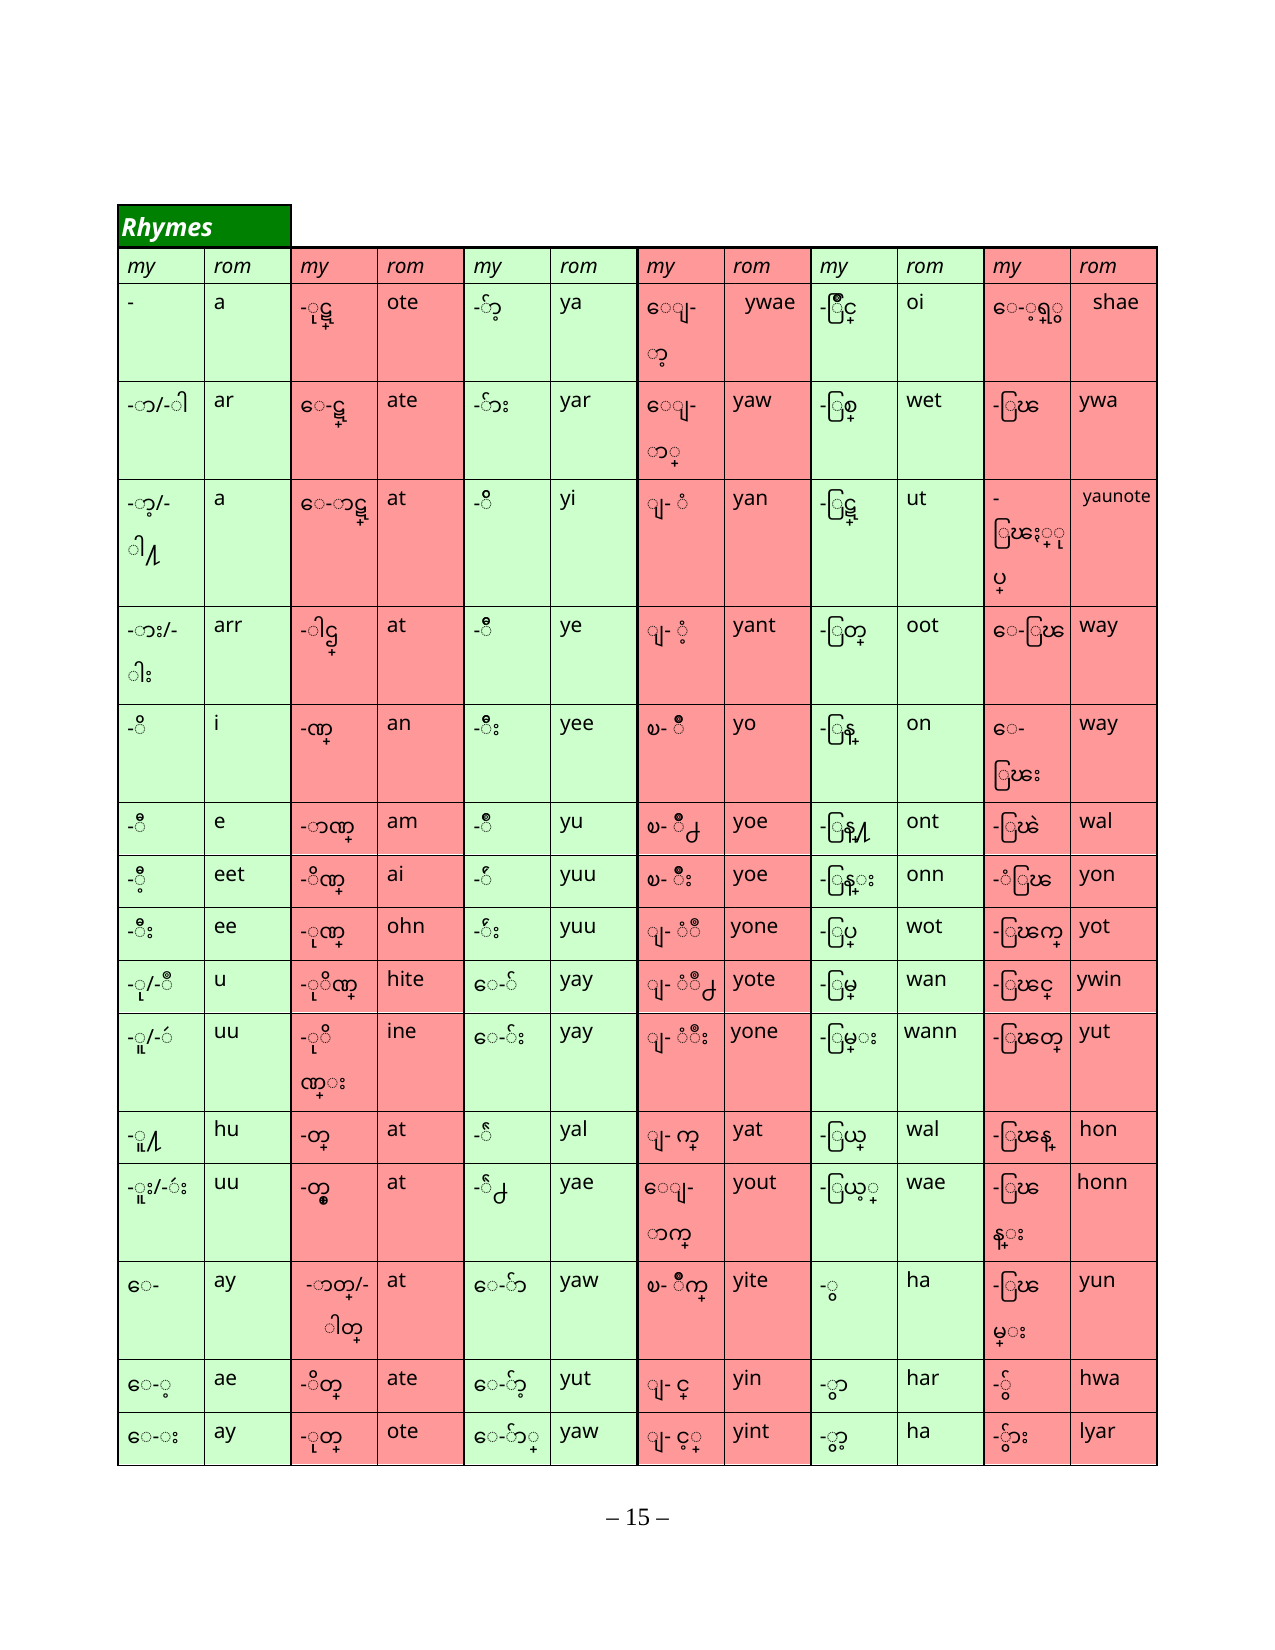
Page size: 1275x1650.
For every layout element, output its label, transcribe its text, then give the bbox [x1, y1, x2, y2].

table_cell -ြတ္ [812, 607, 897, 704]
table_cell yite [725, 1262, 810, 1359]
table_cell -ြၽမ္း [985, 1262, 1070, 1359]
table_cell wal [898, 1112, 983, 1163]
table_cell -်ာ့ [465, 284, 550, 381]
table_cell yon [1071, 856, 1156, 907]
table_cell yi [551, 480, 636, 606]
table_cell rom [378, 249, 463, 283]
table_cell ywa [1071, 382, 1156, 479]
table_cell yu [551, 803, 636, 854]
table_cell way [1071, 705, 1156, 802]
table_cell e [205, 803, 290, 854]
table_cell a [205, 284, 290, 381]
table_cell -ုဏ္ [292, 908, 377, 960]
table_cell lyar [1071, 1413, 1156, 1464]
table_cell i [205, 705, 290, 802]
table_cell -ုိဏ္ [292, 961, 377, 1012]
table_cell -်ဲ [465, 1112, 550, 1163]
table_cell wann [898, 1014, 983, 1111]
table_cell wan [898, 961, 983, 1012]
table_cell -ြိဳင္ [812, 284, 897, 381]
table_cell ine [378, 1014, 463, 1111]
table_cell ote [378, 284, 463, 381]
table_cell yun [1071, 1262, 1156, 1359]
table_cell ၿ- ိဳက္ [639, 1262, 724, 1359]
table_cell ေ-ြၽ [985, 607, 1070, 704]
table_cell hon [1071, 1112, 1156, 1163]
table_cell rom [1071, 249, 1156, 283]
table_cell ha [898, 1413, 983, 1464]
table_cell ေျ- ာက္ [639, 1164, 724, 1261]
table_cell hwa [1071, 1360, 1156, 1412]
table_cell -ု/-ဳ [119, 961, 204, 1012]
table_cell u [205, 961, 290, 1012]
table_cell yot [1071, 908, 1156, 960]
table_cell -ြၽန္ [985, 1112, 1070, 1163]
table_cell at [378, 607, 463, 704]
table_cell ေ-်း [465, 1014, 550, 1111]
table_cell ေျ- ာ့ [639, 284, 724, 381]
table_cell -ြစ္ [812, 382, 897, 479]
table_cell wet [898, 382, 983, 479]
table_cell -ီ့ [119, 856, 204, 907]
table_header Rhymes [119, 206, 290, 246]
table_cell -ြန္ [812, 705, 897, 802]
table_cell ေ- [119, 1262, 204, 1359]
table_cell ေ-့ရ္ွ [985, 284, 1070, 381]
table_cell -ါဌ္ [292, 607, 377, 704]
table_cell -ြၽဲ [985, 803, 1070, 854]
table_cell yaw [551, 1262, 636, 1359]
table_cell -ွ်ား [985, 1413, 1070, 1464]
table_cell at [378, 480, 463, 606]
table_cell yal [551, 1112, 636, 1163]
table_cell my [639, 249, 724, 283]
table_cell -ြပ္ [812, 908, 897, 960]
table_cell ေ-်ာ္ [465, 1413, 550, 1464]
table_cell rom [725, 249, 810, 283]
table_cell uu [205, 1164, 290, 1261]
table_cell -ြယ္ [812, 1112, 897, 1163]
table_cell yar [551, 382, 636, 479]
table_cell -တ္ [292, 1112, 377, 1163]
table_cell ေ-့ [119, 1360, 204, 1412]
table_cell ျ- ံဳ႕ [639, 961, 724, 1012]
table_cell -ာဏ္ [292, 803, 377, 854]
table_cell -တ္စ္ [292, 1164, 377, 1261]
table_cell -်ား [465, 382, 550, 479]
table_cell yay [551, 1014, 636, 1111]
table_cell -ြၽ [985, 382, 1070, 479]
table_cell -ုတ္ [292, 1413, 377, 1464]
table_cell -ီ [119, 803, 204, 854]
table_cell -ြၽတ္ [985, 1014, 1070, 1111]
table_cell -ီး [119, 908, 204, 960]
table_cell -ိ [119, 705, 204, 802]
table_cell -်ိ [465, 480, 550, 606]
table_cell ya [551, 284, 636, 381]
table_cell yuu [551, 856, 636, 907]
table_cell ျ- ံဳး [639, 1014, 724, 1111]
table_cell ျ- င့္ [639, 1413, 724, 1464]
table_cell ar [205, 382, 290, 479]
table_cell -ြဋ္ [812, 480, 897, 606]
table_cell -ြၽင္ [985, 961, 1070, 1012]
table_cell my [292, 249, 377, 283]
table_cell yone [725, 1014, 810, 1111]
table_cell -ြန္႔ [812, 803, 897, 854]
table_cell -ွ [812, 1262, 897, 1359]
table_cell -်ဴ [465, 856, 550, 907]
table_cell -ူ႔ [119, 1112, 204, 1163]
table_cell ohn [378, 908, 463, 960]
table_cell ေ-် [465, 961, 550, 1012]
table_cell yoe [725, 856, 810, 907]
table_cell oot [898, 607, 983, 704]
table_cell -ုဋ္ [292, 284, 377, 381]
table_cell at [378, 1262, 463, 1359]
table_cell eet [205, 856, 290, 907]
table_cell my [812, 249, 897, 283]
table_cell yay [551, 961, 636, 1012]
table_cell ywin [1071, 961, 1156, 1012]
table_cell ee [205, 908, 290, 960]
table_cell yoe [725, 803, 810, 854]
table_cell ai [378, 856, 463, 907]
table_cell ha [898, 1262, 983, 1359]
table_cell yant [725, 607, 810, 704]
table_cell yone [725, 908, 810, 960]
table_cell yat [725, 1112, 810, 1163]
table_cell ေ-ြၽး [985, 705, 1070, 802]
table_cell ျ- င္ [639, 1360, 724, 1412]
table_cell ont [898, 803, 983, 854]
table_cell wae [898, 1164, 983, 1261]
table_cell ၿ- ိဳ [639, 705, 724, 802]
table_cell -ွ် [985, 1360, 1070, 1412]
table_cell rom [898, 249, 983, 283]
table_cell am [378, 803, 463, 854]
table_cell -်ဲ႕ [465, 1164, 550, 1261]
table_cell ေ-ဋ္ [292, 382, 377, 479]
table_header [292, 204, 1157, 246]
table_cell at [378, 1164, 463, 1261]
table_cell my [465, 249, 550, 283]
table_cell ye [551, 607, 636, 704]
table_cell -ြၽႏ္ုပ္ [985, 480, 1070, 606]
table_cell my [985, 249, 1070, 283]
table_cell ut [898, 480, 983, 606]
table_cell ေ-်ာ့ [465, 1360, 550, 1412]
table_cell -ာ/-ါ [119, 382, 204, 479]
table_cell ote [378, 1413, 463, 1464]
table_cell -်ီး [465, 705, 550, 802]
table_cell -်ဴး [465, 908, 550, 960]
table_cell -ြၽန္း [985, 1164, 1070, 1261]
table_cell wot [898, 908, 983, 960]
table_cell yout [725, 1164, 810, 1261]
table_cell -ြမ္း [812, 1014, 897, 1111]
table_cell on [898, 705, 983, 802]
table_cell rom [205, 249, 290, 283]
table_cell yut [551, 1360, 636, 1412]
table_cell -ြမ္ [812, 961, 897, 1012]
table_cell an [378, 705, 463, 802]
table_cell yae [551, 1164, 636, 1261]
table_cell -ူး/-ဴး [119, 1164, 204, 1261]
table_cell -ြၽက္ [985, 908, 1070, 960]
table_cell -ွာ [812, 1360, 897, 1412]
table_cell a [205, 480, 290, 606]
table_cell -ား/-ါး [119, 607, 204, 704]
table_cell har [898, 1360, 983, 1412]
table_cell ျ- က္ [639, 1112, 724, 1163]
table_cell -ူ/-ဴ [119, 1014, 204, 1111]
table_cell -ိတ္ [292, 1360, 377, 1412]
table_cell -်ီ [465, 607, 550, 704]
table_cell ၿ- ိဳး [639, 856, 724, 907]
table_cell yin [725, 1360, 810, 1412]
table_cell ay [205, 1262, 290, 1359]
table_cell ၿ- ိဳ႕ [639, 803, 724, 854]
table_cell ျ- ံ [639, 480, 724, 606]
table_cell oi [898, 284, 983, 381]
table_cell ေ-း [119, 1413, 204, 1464]
table_cell yuu [551, 908, 636, 960]
table_cell yint [725, 1413, 810, 1464]
table_cell hite [378, 961, 463, 1012]
table_cell at [378, 1112, 463, 1163]
table_cell -်ဳ [465, 803, 550, 854]
table_cell honn [1071, 1164, 1156, 1261]
table_cell -ဏ္ [292, 705, 377, 802]
table_cell -ာတ္/-ါတ္ [292, 1262, 377, 1359]
table_cell arr [205, 607, 290, 704]
table_cell -ွာ့ [812, 1413, 897, 1464]
table_cell yee [551, 705, 636, 802]
table_cell -ိဏ္ [292, 856, 377, 907]
table_cell yaw [551, 1413, 636, 1464]
table_cell ay [205, 1413, 290, 1464]
table_cell ate [378, 382, 463, 479]
table_cell -ုိဏ္း [292, 1014, 377, 1111]
table_cell -ံြၽ [985, 856, 1070, 907]
table_cell way [1071, 607, 1156, 704]
table_cell ျ- ံဳ [639, 908, 724, 960]
table_cell my [119, 249, 204, 283]
table_cell ywae [725, 284, 810, 381]
table_cell ေ-ာဋ္ [292, 480, 377, 606]
table_cell ေျ- ာ္ [639, 382, 724, 479]
table_cell yo [725, 705, 810, 802]
table_cell ae [205, 1360, 290, 1412]
table_cell onn [898, 856, 983, 907]
table_cell wal [1071, 803, 1156, 854]
table_cell ျ- ံ့ [639, 607, 724, 704]
table_cell -ြယ့္ [812, 1164, 897, 1261]
table_cell -ာ့/-ါ႔ [119, 480, 204, 606]
table_cell yote [725, 961, 810, 1012]
table_cell rom [551, 249, 636, 283]
table_cell ေ-်ာ [465, 1262, 550, 1359]
table_cell yaw [725, 382, 810, 479]
table_cell yaunote [1071, 480, 1156, 606]
table_cell ate [378, 1360, 463, 1412]
table_cell hu [205, 1112, 290, 1163]
table_cell shae [1071, 284, 1156, 381]
table_cell -ြန္း [812, 856, 897, 907]
table_cell yan [725, 480, 810, 606]
table_cell - [119, 284, 204, 381]
table_cell uu [205, 1014, 290, 1111]
table_cell yut [1071, 1014, 1156, 1111]
